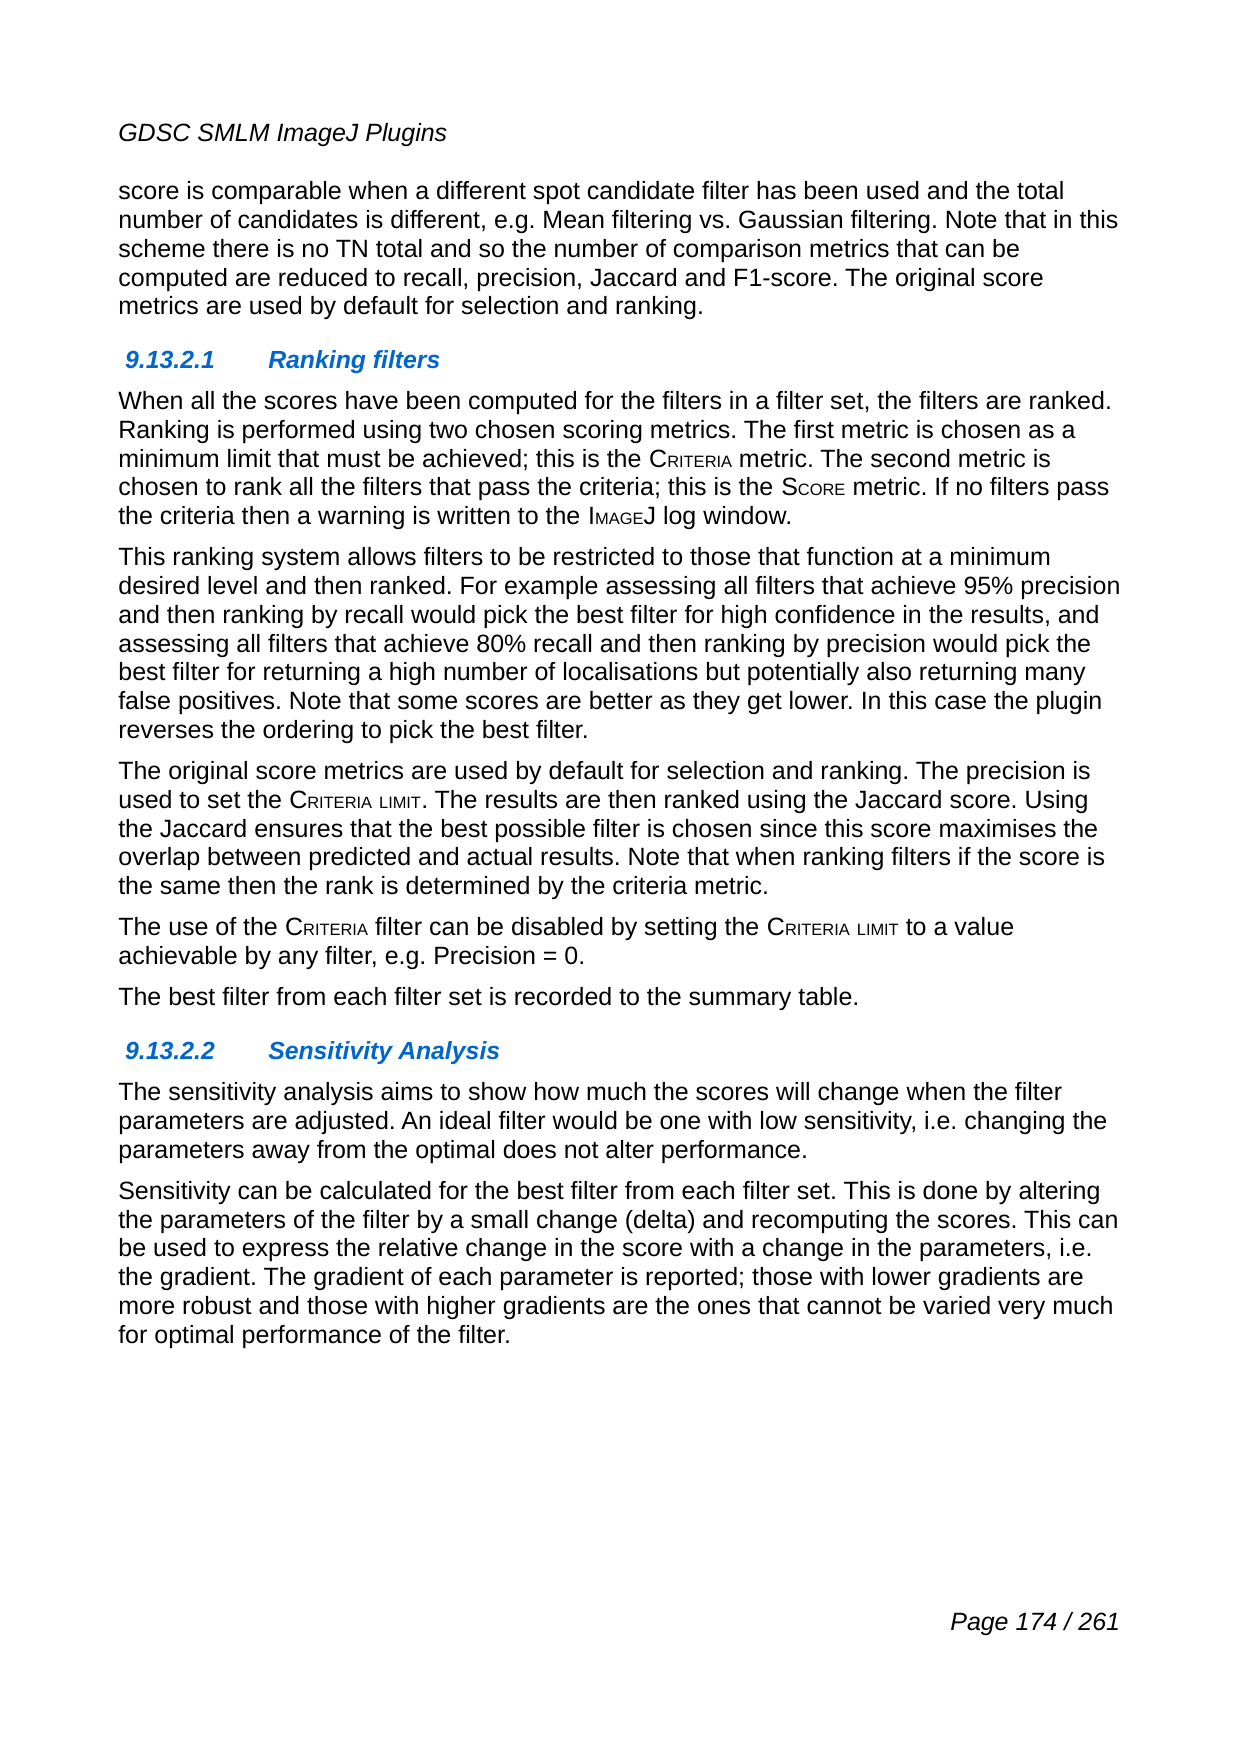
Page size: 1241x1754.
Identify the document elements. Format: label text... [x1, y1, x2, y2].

text This ranking system allows filters to be restricted to those that function at a minimum desired level and then ranked. For example assessing all filters that achieve 95% precision and then ranking by recall would pick the best filter for high confidence in the results, and assessing all filters that achieve 80% recall and then ranking by precision would pick the best filter for returning a high number of localisations but potentially also returning many false positives. Note that some scores are better as they get lower. In this case the plugin reverses the ordering to pick the best filter. [118, 542, 1122, 744]
subtitle Ranking filters [118, 345, 1122, 374]
text When all the scores have been computed for the filters in a filter set, the filters are ranked. Ranking is performed using two chosen scoring metrics. The first metric is chosen as a minimum limit that must be achieved; this is the Criteria metric. The second metric is chosen to rank all the filters that pass the criteria; this is the Score metric. If no filters pass the criteria then a warning is written to the ImageJ log window. [118, 386, 1122, 530]
text score is comparable when a different spot candidate filter has been used and the total number of candidates is different, e.g. Mean filtering vs. Gaussian filtering. Note that in this scheme there is no TN total and so the number of comparison metrics that can be computed are reduced to recall, precision, Jaccard and F1-score. The original score metrics are used by default for selection and ranking. [118, 176, 1122, 320]
text Sensitivity can be calculated for the best filter from each filter set. This is done by altering the parameters of the filter by a small change (delta) and recomputing the scores. This can be used to express the relative change in the score with a change in the parameters, i.e. the gradient. The gradient of each parameter is reported; those with lower gradients are more robust and those with higher gradients are the ones that cannot be varied very much for optimal performance of the filter. [118, 1176, 1122, 1348]
text The sensitivity analysis aims to show how much the scores will change when the filter parameters are adjusted. An ideal filter would be one with low sensitivity, i.e. changing the parameters away from the optimal does not alter performance. [118, 1077, 1122, 1163]
text The original score metrics are used by default for selection and ranking. The precision is used to set the Criteria limit. The results are then ranked using the Jaccard score. Using the Jaccard ensures that the best possible filter is chosen since this score maximises the overlap between predicted and actual results. Note that when ranking filters if the score is the same then the rank is determined by the criteria metric. [118, 756, 1122, 900]
subtitle Sensitivity Analysis [118, 1036, 1122, 1065]
text The best filter from each filter set is recorded to the summary table. [118, 982, 1122, 1011]
text The use of the Criteria filter can be disabled by setting the Criteria limit to a value achievable by any filter, e.g. Precision = 0. [118, 912, 1122, 970]
